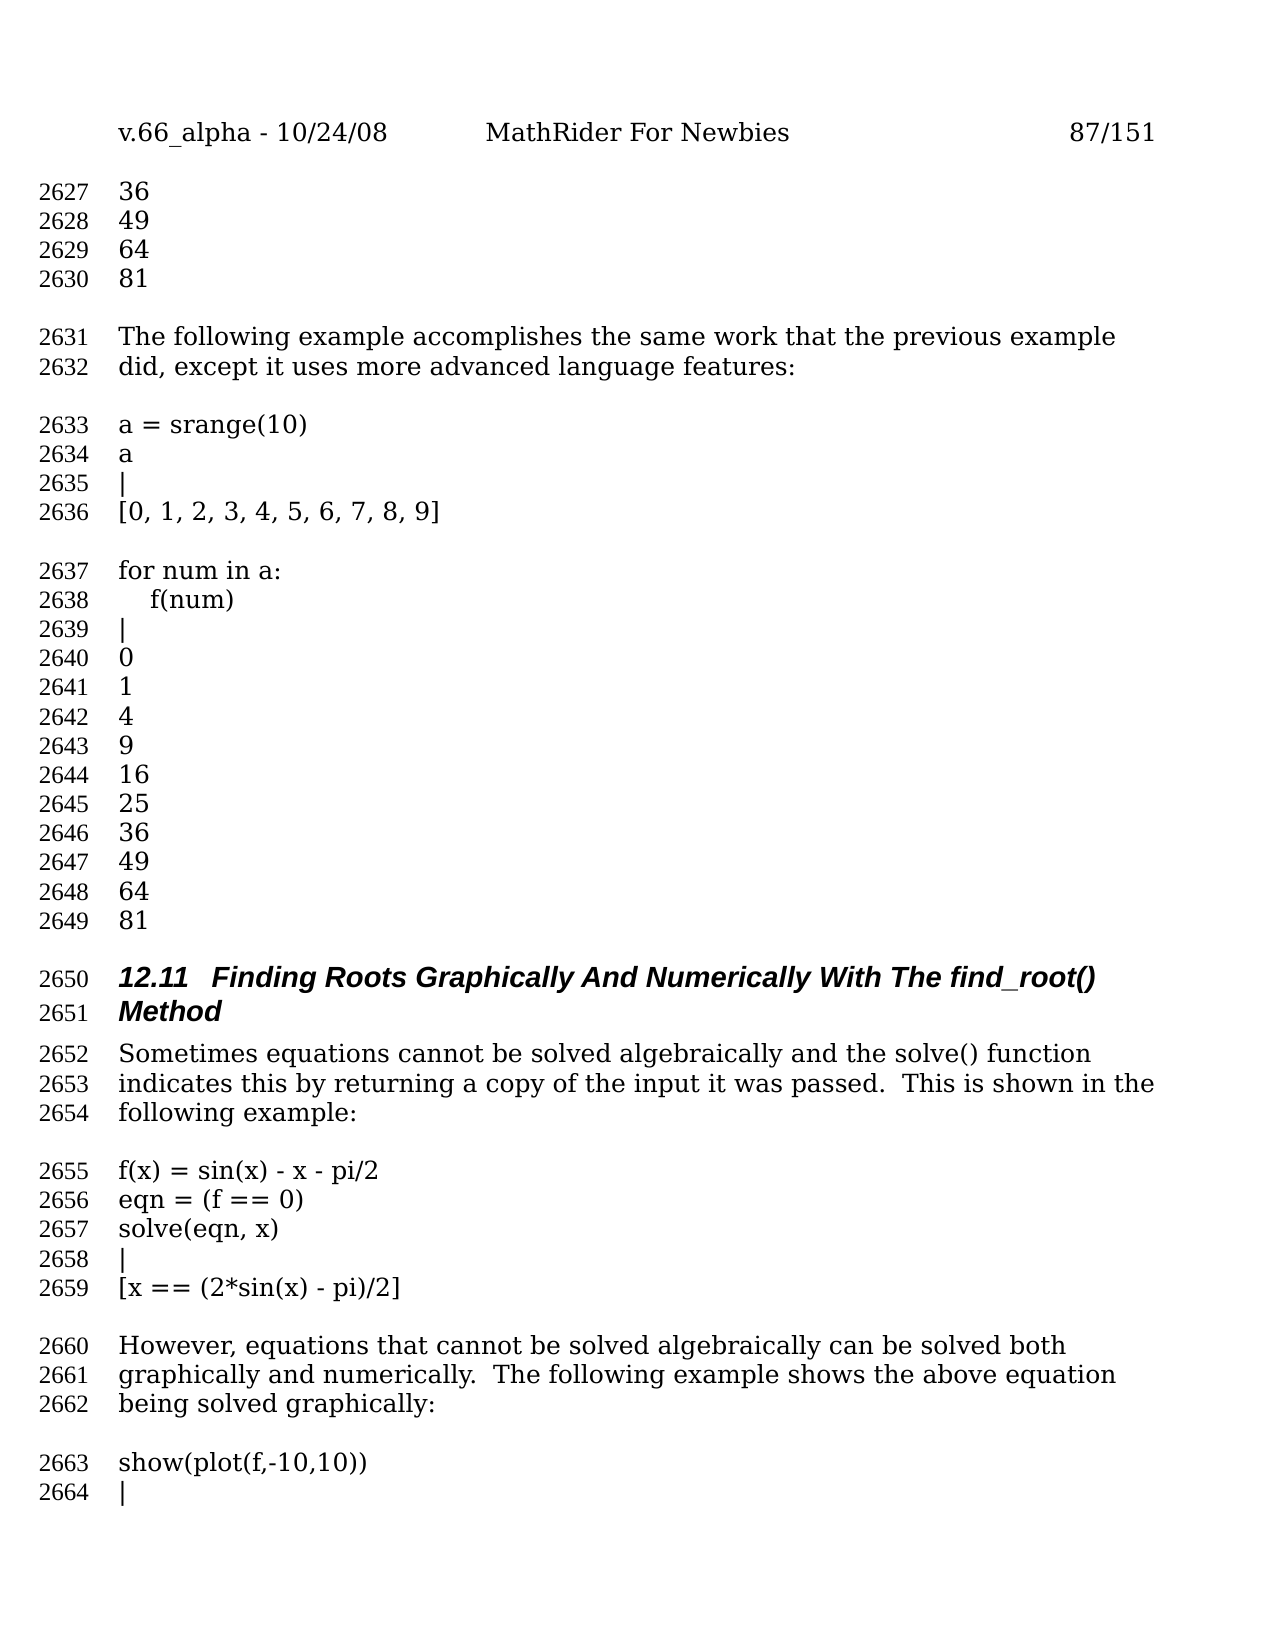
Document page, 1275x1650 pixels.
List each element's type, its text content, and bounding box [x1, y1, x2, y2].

text 36 [118, 818, 1157, 848]
text show(plot(f,-10,10)) [118, 1448, 1157, 1477]
subtitle Finding Roots Graphically And Numerically With The find_root() Method [118, 960, 1157, 1027]
text | [118, 468, 1157, 498]
text 49 [118, 206, 1157, 235]
text [0, 1, 2, 3, 4, 5, 6, 7, 8, 9] [118, 498, 1157, 527]
text | [118, 1244, 1157, 1273]
text f(x) = sin(x) - x - pi/2 [118, 1156, 1157, 1186]
text 1 [118, 673, 1157, 702]
text f(num) [118, 585, 1157, 614]
text 36 [118, 177, 1157, 206]
text Sometimes equations cannot be solved algebraically and the solve() function indicates this by returning a copy of the input it was passed. This is shown in the following example: [118, 1040, 1157, 1127]
text eqn = (f == 0) [118, 1186, 1157, 1215]
text 49 [118, 848, 1157, 877]
text [x == (2*sin(x) - pi)/2] [118, 1273, 1157, 1302]
text 81 [118, 264, 1157, 293]
text 0 [118, 643, 1157, 673]
text 81 [118, 906, 1157, 935]
text for num in a: [118, 556, 1157, 585]
text | [118, 1477, 1157, 1506]
text | [118, 614, 1157, 643]
text solve(eqn, x) [118, 1215, 1157, 1244]
text 16 [118, 760, 1157, 789]
text a [118, 439, 1157, 468]
text 25 [118, 789, 1157, 818]
text 9 [118, 731, 1157, 760]
text 64 [118, 235, 1157, 264]
text However, equations that cannot be solved algebraically can be solved both graphically and numerically. The following example shows the above equation being solved graphically: [118, 1331, 1157, 1419]
text a = srange(10) [118, 410, 1157, 439]
text 64 [118, 877, 1157, 906]
text 4 [118, 702, 1157, 731]
text The following example accomplishes the same work that the previous example did, except it uses more advanced language features: [118, 323, 1157, 381]
